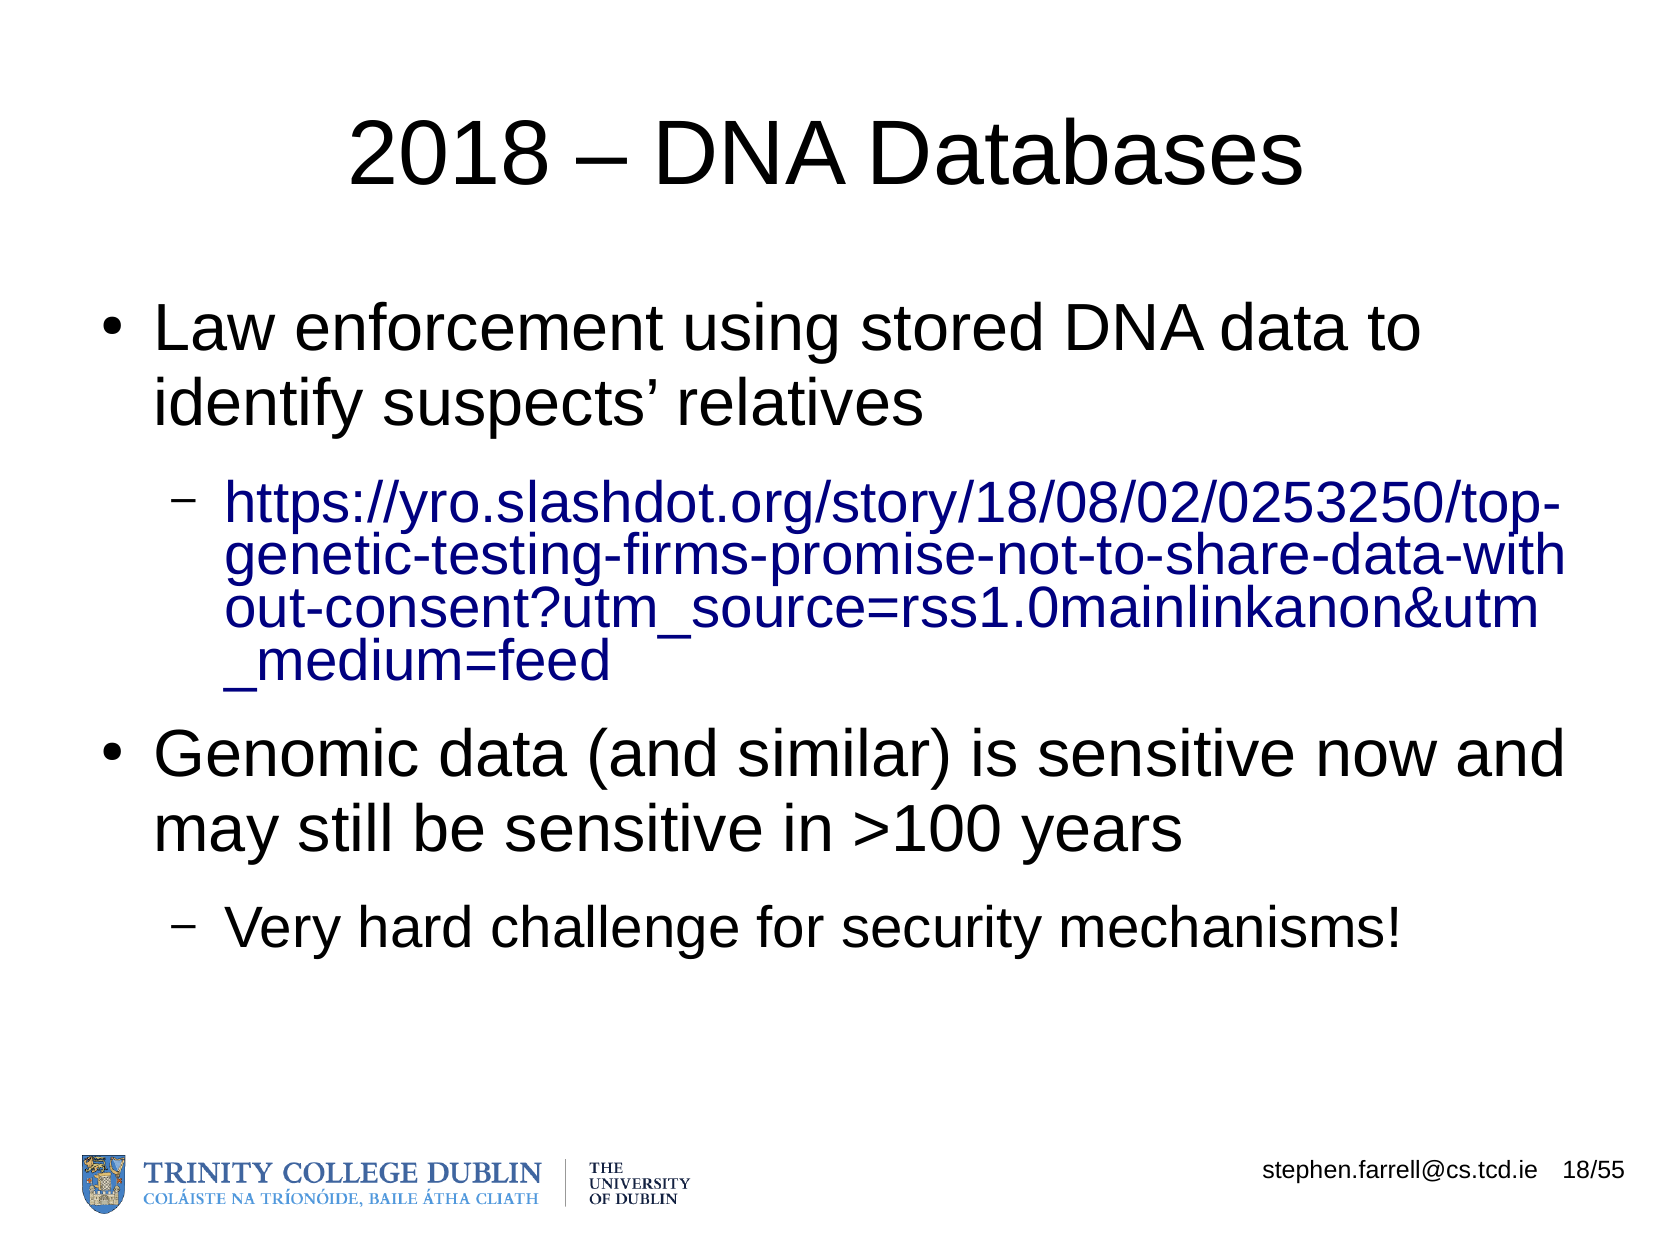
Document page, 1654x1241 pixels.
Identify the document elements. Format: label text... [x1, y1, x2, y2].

title 2018 – DNA Databases [82, 49, 1571, 257]
list Law enforcement using stored DNA data to identify suspects’ relatives https://yro.slashdot.org/story/18/08/02/0253250/top-genetic-testing-firms-promise-not-to-share-data-without-consent?utm_source=rss1.0mainlinkanon&utm_medium=feed Genomic data (and similar) is sensitive now and may still be sensitive in >100 years Very hard challenge for security mechanisms! [82, 290, 1571, 1010]
picture [82, 1155, 694, 1214]
